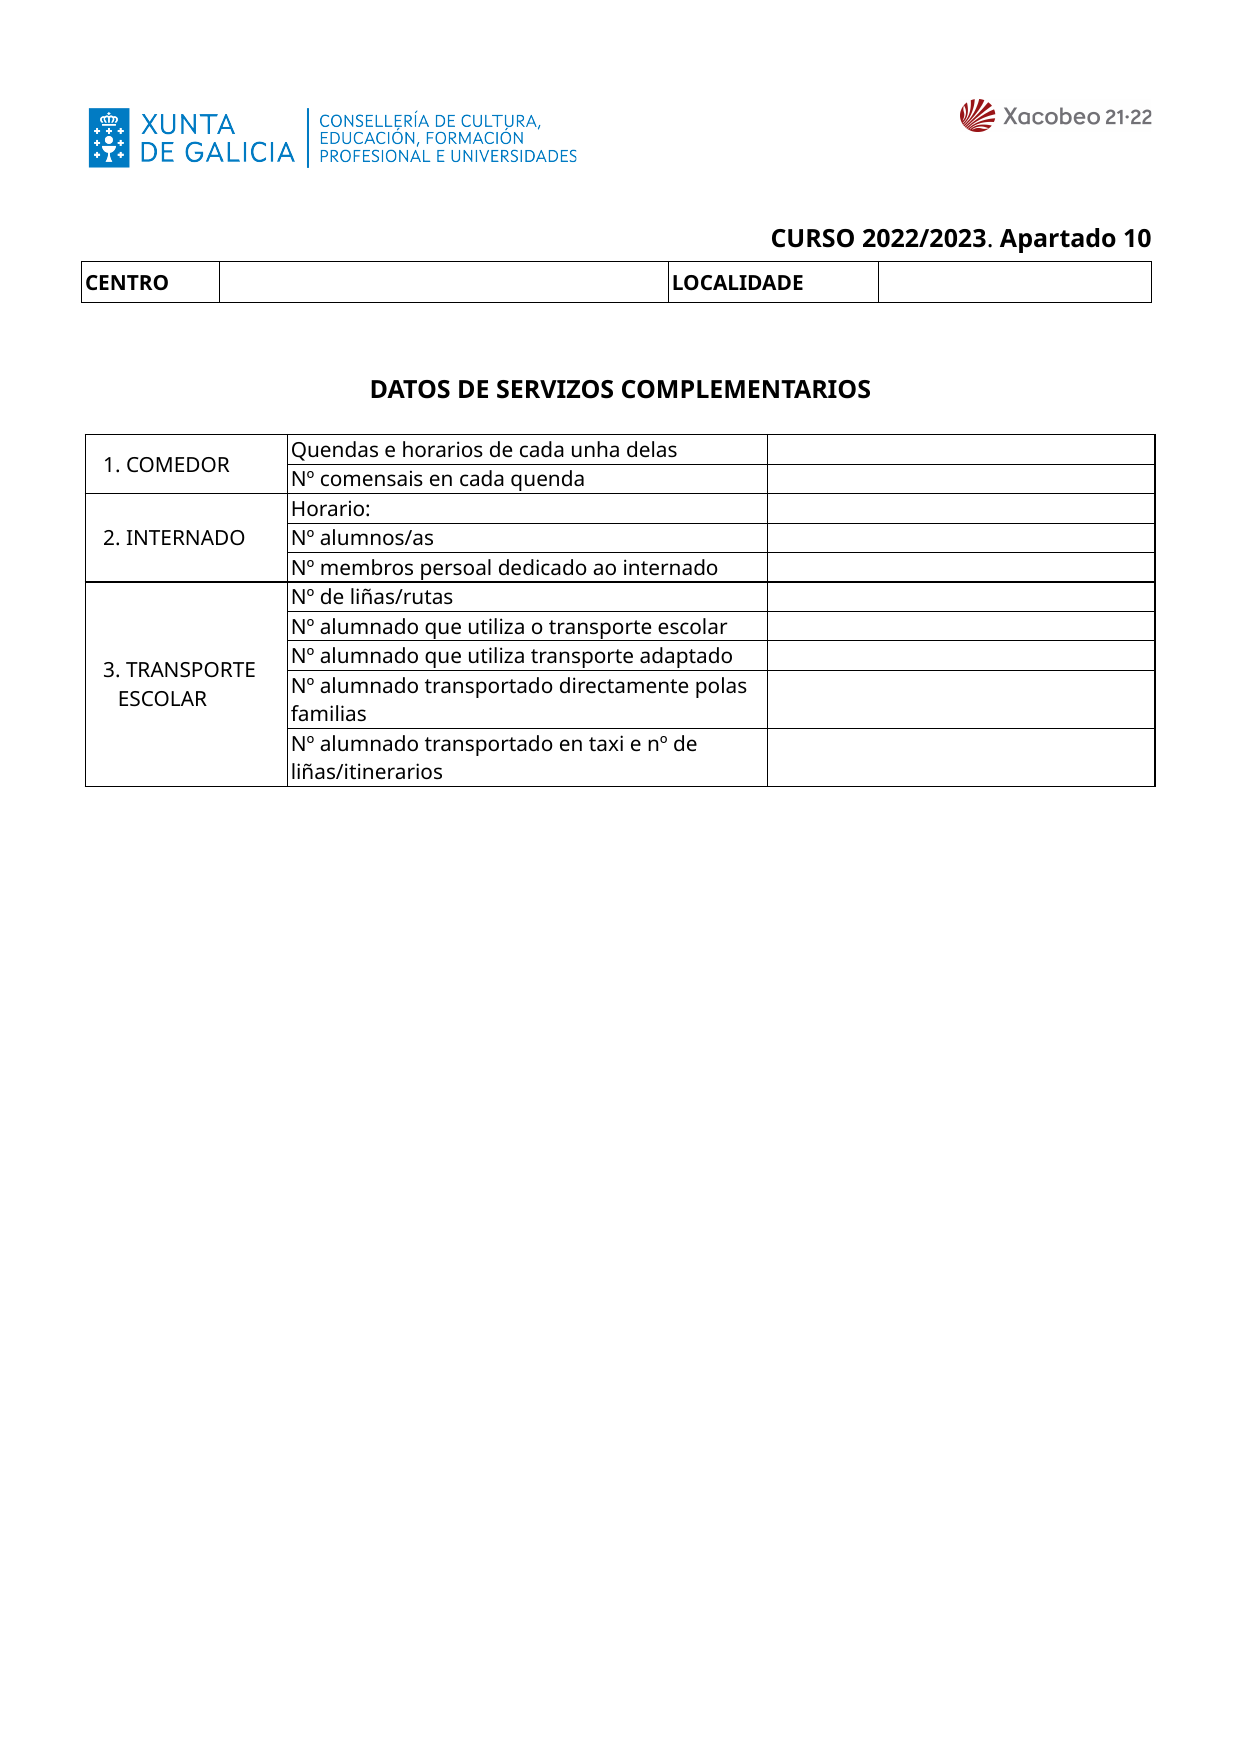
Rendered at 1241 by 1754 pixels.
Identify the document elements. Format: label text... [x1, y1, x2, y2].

table_cell Nº comensais en cada quenda [288, 465, 767, 493]
text CURSO 2022/2023. Apartado 10 [89, 221, 1152, 255]
table_header [879, 262, 1151, 302]
table_header [220, 262, 668, 302]
table_cell Horario: [288, 494, 767, 522]
table_cell Nº alumnado transportado en taxi e nº de liñas/itinerarios [288, 729, 767, 786]
table_header 1. COMEDOR [86, 435, 287, 493]
table_cell [768, 671, 1154, 728]
table_cell Nº de liñas/rutas [288, 583, 767, 611]
table_cell [768, 583, 1154, 611]
table_cell [768, 612, 1154, 640]
table_cell [768, 729, 1154, 786]
table_header LOCALIDADE [669, 262, 878, 302]
table_cell Nº membros persoal dedicado ao internado [288, 553, 767, 581]
table_cell Nº alumnado transportado directamente polas familias [288, 671, 767, 728]
table_cell [768, 494, 1154, 522]
table_header CENTRO [82, 262, 219, 302]
table_cell [768, 641, 1154, 670]
text DATOS DE SERVIZOS COMPLEMENTARIOS [89, 371, 1152, 406]
table_cell 2. INTERNADO [86, 494, 287, 581]
table_header Quendas e horarios de cada unha delas [288, 435, 767, 463]
table_cell [768, 553, 1154, 581]
table_cell Nº alumnado que utiliza o transporte escolar [288, 612, 767, 640]
table_cell Nº alumnos/as [288, 524, 767, 552]
table_cell [768, 524, 1154, 552]
table_cell [768, 465, 1154, 493]
table_cell Nº alumnado que utiliza transporte adaptado [288, 641, 767, 670]
table_cell 3. TRANSPORTE ESCOLAR [86, 583, 287, 786]
table_header [768, 435, 1154, 463]
